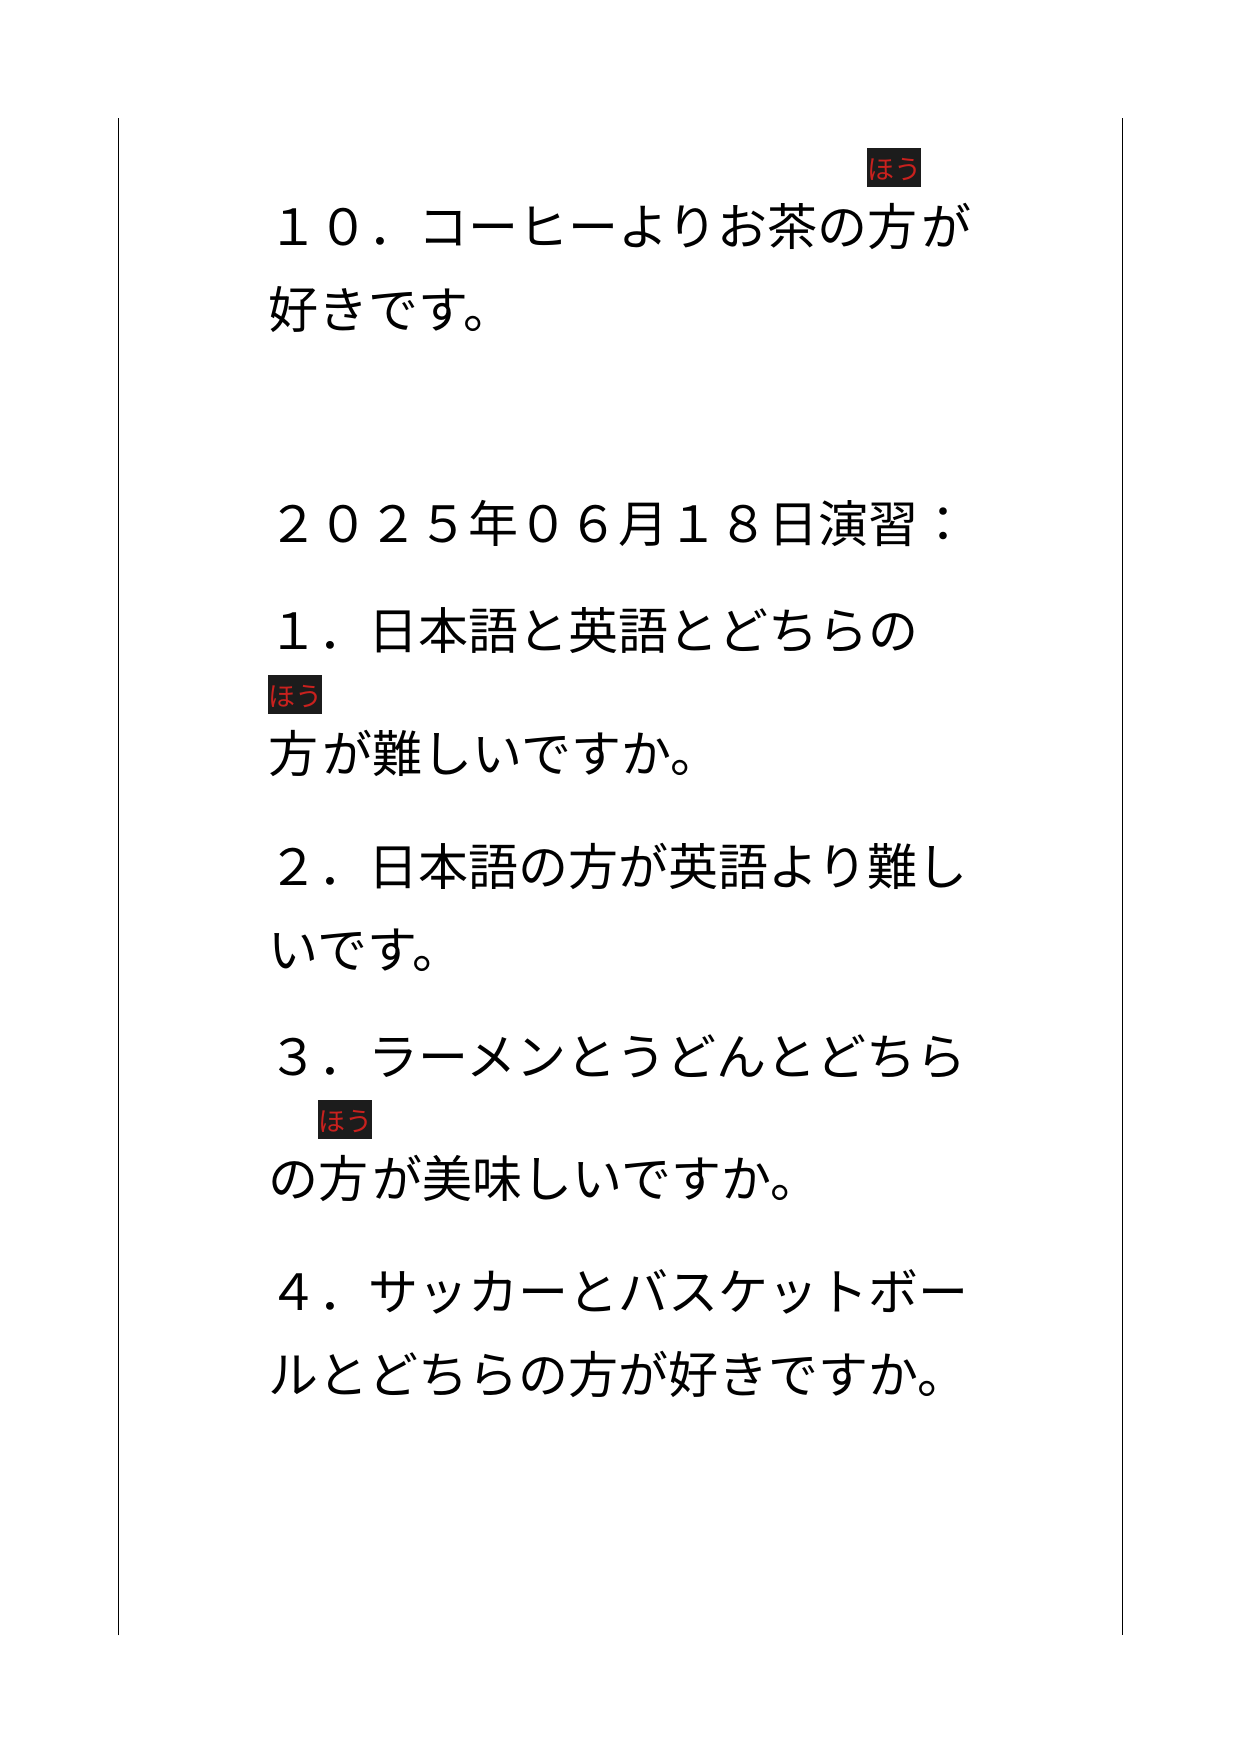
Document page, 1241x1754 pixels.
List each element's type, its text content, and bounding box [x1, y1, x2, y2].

text １０．コーヒーよりお茶の方ほうが好きです。 [268, 148, 972, 343]
text ３．ラーメンとうどんとどちらの方ほうが美味しいですか。 [268, 1017, 972, 1212]
text ２０２５年０６月１８日演習： [268, 484, 972, 557]
text ２．日本語の方が英語より難しいです。 [268, 827, 972, 982]
text １．日本語と英語とどちらの方ほうが難しいですか。 [268, 592, 972, 786]
text ４．サッカーとバスケットボールとどちらの方が好きですか。 [268, 1252, 972, 1408]
